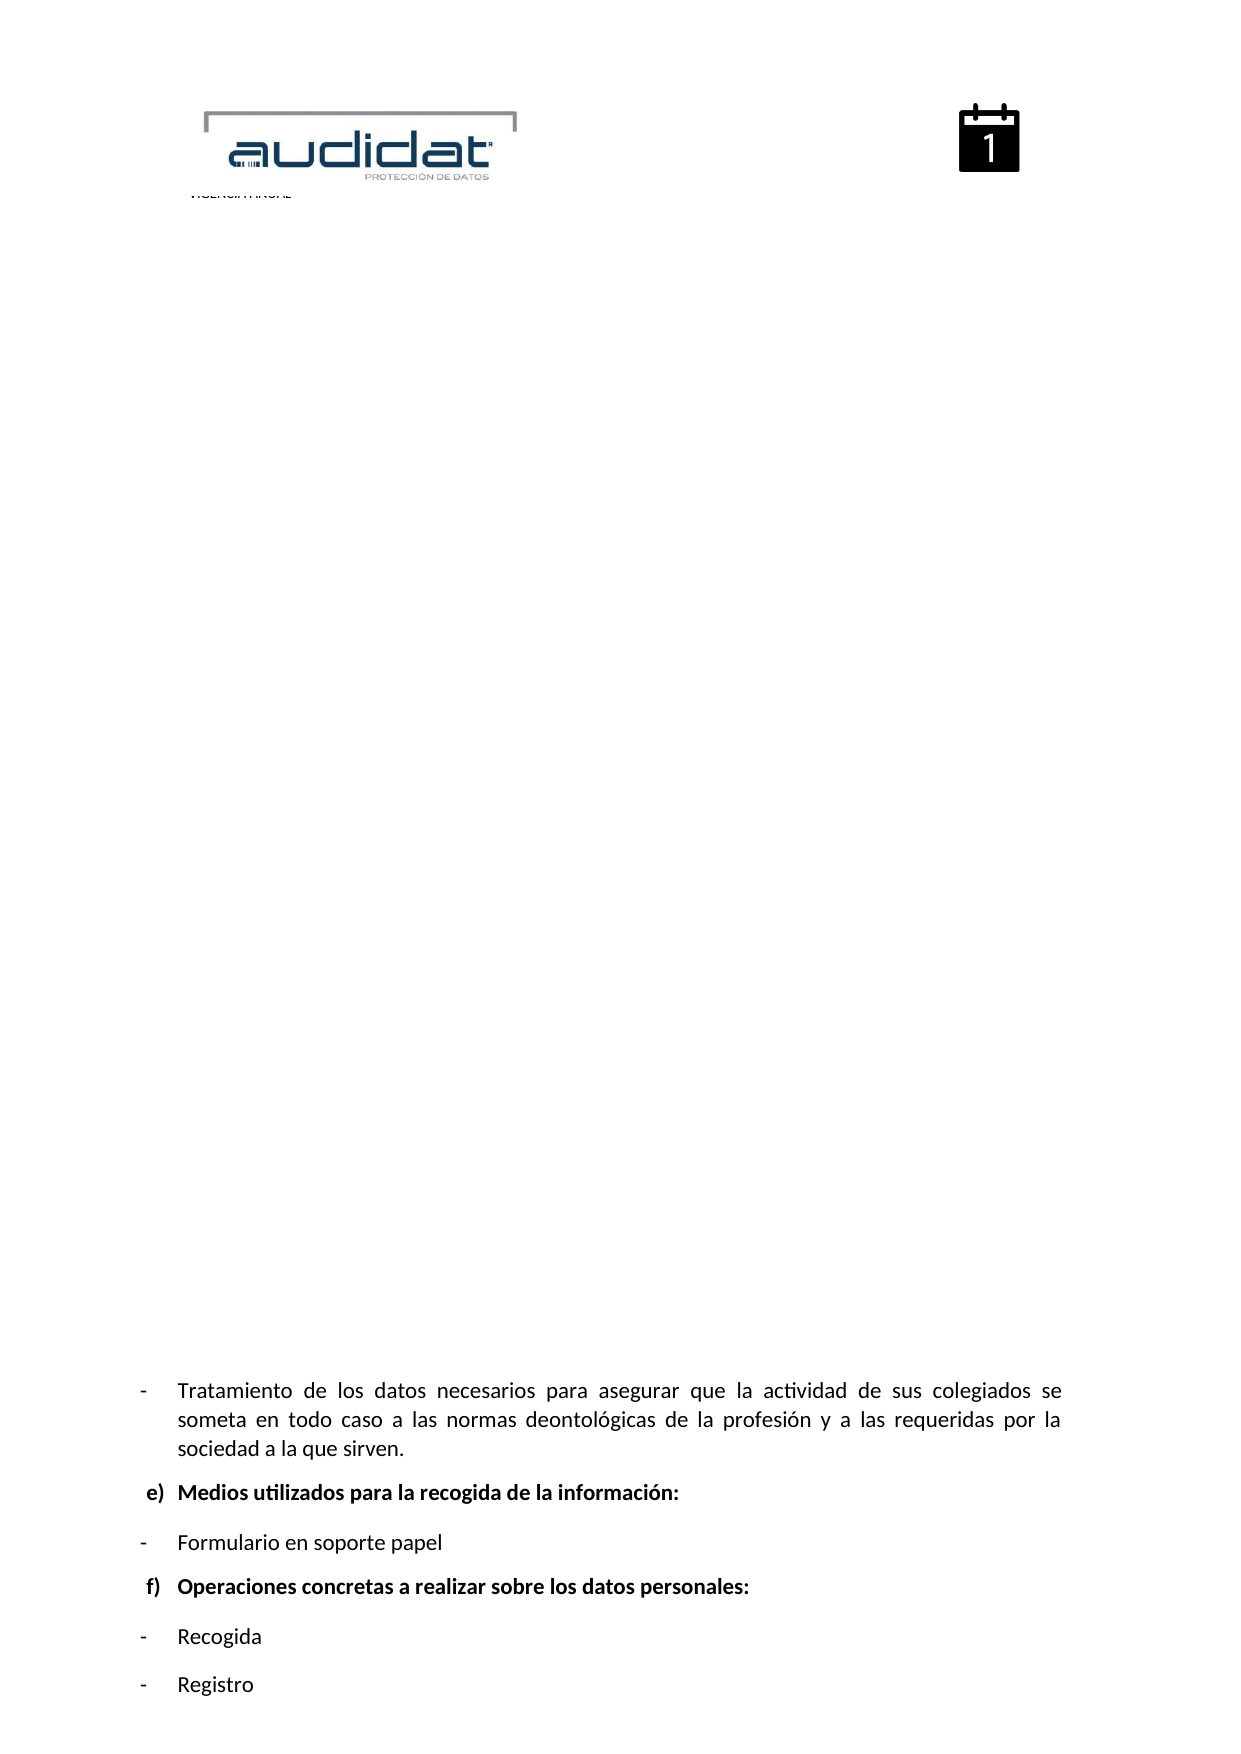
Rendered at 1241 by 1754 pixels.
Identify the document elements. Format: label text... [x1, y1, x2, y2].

list Tratamiento de los datos necesarios para asegurar que la actividad de sus colegiados se someta en todo caso a las normas deontológicas de la profesión y a las requeridas por la sociedad a la que sirven. [140, 1376, 1064, 1462]
list Recogida [140, 1622, 1064, 1650]
list Operaciones concretas a realizar sobre los datos personales: [146, 1572, 1064, 1600]
list Registro [140, 1670, 1064, 1698]
list Medios utilizados para la recogida de la información: [146, 1478, 1064, 1506]
list Formulario en soporte papel [140, 1528, 1064, 1556]
